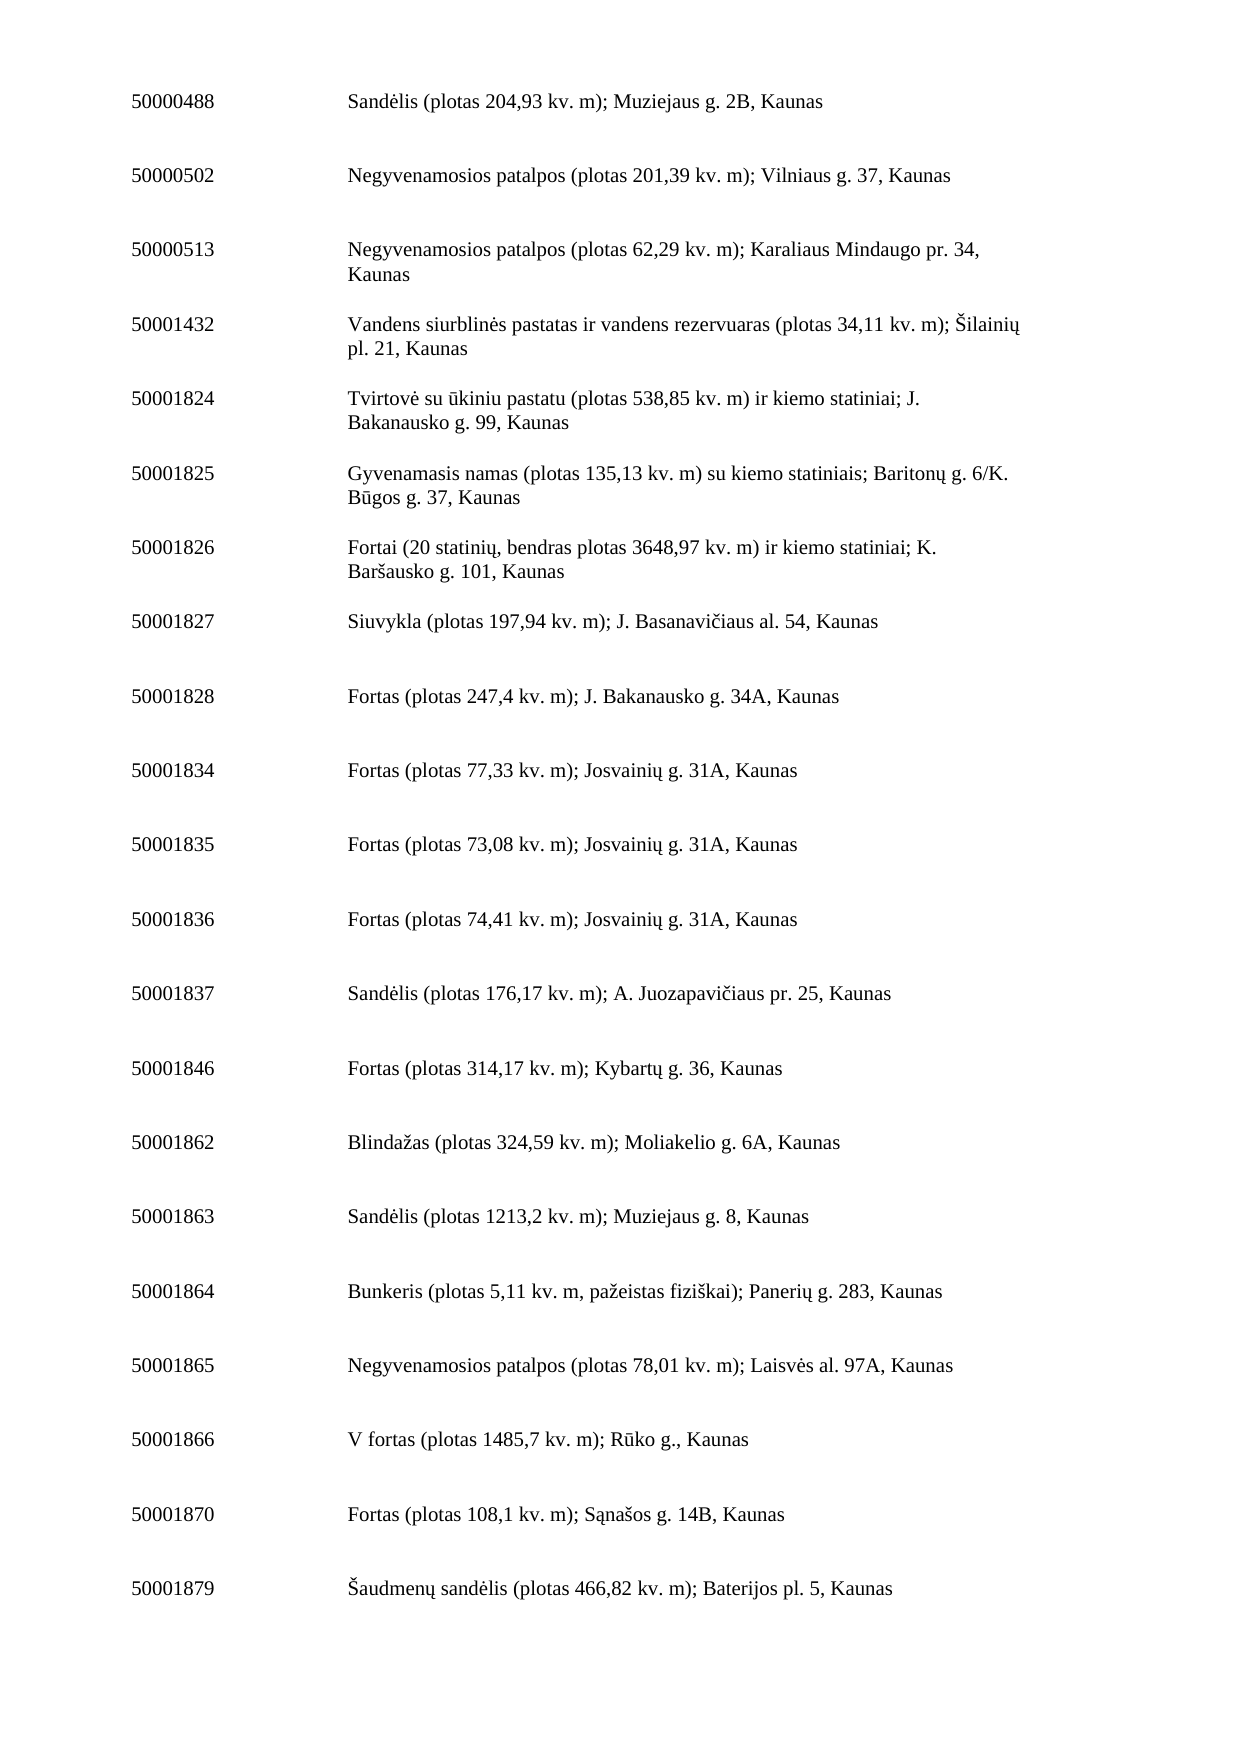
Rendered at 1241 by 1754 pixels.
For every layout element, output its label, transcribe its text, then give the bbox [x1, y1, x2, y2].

table_cell [115, 883, 1155, 907]
table_cell [115, 1255, 1155, 1279]
table_cell 50001863 [115, 1204, 336, 1254]
table_cell [1066, 758, 1155, 808]
table_cell [1155, 758, 1170, 808]
table_cell [1155, 1502, 1170, 1552]
table_cell [1066, 981, 1155, 1031]
table_cell [1155, 883, 1170, 907]
table_cell [115, 734, 1155, 758]
table_cell [115, 213, 1155, 237]
table_cell [1170, 585, 1240, 609]
table_cell 50001835 [115, 833, 336, 883]
table_cell [1037, 758, 1066, 808]
table_cell [1066, 684, 1155, 734]
table_cell Sandėlis (plotas 1213,2 kv. m); Muziejaus g. 8, Kaunas [336, 1204, 1037, 1254]
table_cell [1066, 1428, 1155, 1478]
table_cell 50001826 [115, 535, 336, 585]
table_cell [1066, 833, 1155, 883]
table_cell [1155, 734, 1170, 758]
table_cell Fortas (plotas 77,33 kv. m); Josvainių g. 31A, Kaunas [336, 758, 1037, 808]
table_cell Gyvenamasis namas (plotas 135,13 kv. m) su kiemo statiniais; Baritonų g. 6/K. Būgos g. 37, Kaunas [336, 461, 1037, 511]
table_cell [1037, 1204, 1066, 1254]
table_cell [1170, 1576, 1240, 1626]
table_cell [1170, 758, 1240, 808]
table_cell [1155, 981, 1170, 1031]
table_cell [1170, 461, 1240, 511]
table_cell Blindažas (plotas 324,59 kv. m); Moliakelio g. 6A, Kaunas [336, 1130, 1037, 1180]
table_cell [1155, 1626, 1170, 1651]
table_cell [1170, 238, 1240, 288]
table_cell [1037, 163, 1066, 213]
table_cell [1170, 957, 1240, 981]
table_cell Negyvenamosios patalpos (plotas 201,39 kv. m); Vilniaus g. 37, Kaunas [336, 163, 1037, 213]
table_cell [1155, 288, 1170, 312]
table_cell [1066, 1056, 1155, 1106]
table_cell [115, 139, 1155, 163]
table_cell Negyvenamosios patalpos (plotas 62,29 kv. m); Karaliaus Mindaugo pr. 34, Kaunas [336, 238, 1037, 288]
table_cell 50001837 [115, 981, 336, 1031]
table_cell [1037, 1130, 1066, 1180]
table_cell [1037, 1576, 1066, 1626]
table_cell [1170, 1428, 1240, 1478]
table_cell [1066, 163, 1155, 213]
table_cell [1155, 1403, 1170, 1427]
table_cell [1066, 1130, 1155, 1180]
table_cell [1155, 139, 1170, 163]
table_cell [115, 1478, 1155, 1502]
table_cell [1155, 89, 1170, 139]
table_cell 50001825 [115, 461, 336, 511]
table_cell [1170, 684, 1240, 734]
table_cell [1155, 1204, 1170, 1254]
table_cell [1155, 1106, 1170, 1130]
table_cell [115, 585, 1155, 609]
table_cell [1155, 957, 1170, 981]
table_cell 50001824 [115, 386, 336, 436]
table_cell [1066, 89, 1155, 139]
table_cell [1170, 312, 1240, 362]
table_cell [1037, 981, 1066, 1031]
table_cell 50001866 [115, 1428, 336, 1478]
table_cell [1155, 808, 1170, 832]
table_cell 50001862 [115, 1130, 336, 1180]
table_cell [1170, 1478, 1240, 1502]
table_cell 50001879 [115, 1576, 336, 1626]
table_cell Siuvykla (plotas 197,94 kv. m); J. Basanavičiaus al. 54, Kaunas [336, 609, 1037, 659]
table_cell [1155, 1056, 1170, 1106]
table_cell Sandėlis (plotas 204,93 kv. m); Muziejaus g. 2B, Kaunas [336, 89, 1037, 139]
table_cell [115, 1180, 1155, 1204]
table_cell [1066, 1353, 1155, 1403]
table_cell [1170, 386, 1240, 436]
table_cell [1170, 907, 1240, 957]
table_cell [1155, 213, 1170, 237]
table_cell [1037, 238, 1066, 288]
table_cell [1066, 312, 1155, 362]
table_cell [1155, 1576, 1170, 1626]
table_cell [1155, 1130, 1170, 1180]
table_cell [1155, 163, 1170, 213]
table_cell [1170, 1329, 1240, 1353]
table_cell [115, 436, 1155, 461]
table_cell Vandens siurblinės pastatas ir vandens rezervuaras (plotas 34,11 kv. m); Šilainių pl. 21, Kaunas [336, 312, 1037, 362]
table_cell [1155, 1329, 1170, 1353]
table_cell [115, 1106, 1155, 1130]
table_cell Fortai (20 statinių, bendras plotas 3648,97 kv. m) ir kiemo statiniai; K. Baršausko g. 101, Kaunas [336, 535, 1037, 585]
table_cell [115, 288, 1155, 312]
table_cell [1037, 833, 1066, 883]
table_cell [1155, 684, 1170, 734]
table_cell Fortas (plotas 73,08 kv. m); Josvainių g. 31A, Kaunas [336, 833, 1037, 883]
table_cell [1066, 386, 1155, 436]
table_cell [1037, 1279, 1066, 1329]
table_cell 50001870 [115, 1502, 336, 1552]
table_cell [1037, 535, 1066, 585]
table_cell [1155, 362, 1170, 386]
table_cell [1170, 1204, 1240, 1254]
table_cell Fortas (plotas 108,1 kv. m); Sąnašos g. 14B, Kaunas [336, 1502, 1037, 1552]
table_cell [1155, 1279, 1170, 1329]
table_cell [1037, 386, 1066, 436]
table_cell Sandėlis (plotas 176,17 kv. m); A. Juozapavičiaus pr. 25, Kaunas [336, 981, 1037, 1031]
table_cell [1155, 1552, 1170, 1576]
table_cell [115, 957, 1155, 981]
table_cell [1155, 312, 1170, 362]
table_cell [115, 1403, 1155, 1427]
table_cell 50001864 [115, 1279, 336, 1329]
table_cell Fortas (plotas 314,17 kv. m); Kybartų g. 36, Kaunas [336, 1056, 1037, 1106]
table_cell [1066, 1576, 1155, 1626]
table_cell [1170, 362, 1240, 386]
table_cell [1066, 535, 1155, 585]
table_cell [1170, 808, 1240, 832]
table_cell [1170, 1552, 1240, 1576]
table_cell Šaudmenų sandėlis (plotas 466,82 kv. m); Baterijos pl. 5, Kaunas [336, 1576, 1037, 1626]
table_cell [1155, 907, 1170, 957]
table_cell [1155, 238, 1170, 288]
table_cell [1170, 1279, 1240, 1329]
table_cell [1170, 1502, 1240, 1552]
table_cell [1170, 1031, 1240, 1056]
table_cell Bunkeris (plotas 5,11 kv. m, pažeistas fiziškai); Panerių g. 283, Kaunas [336, 1279, 1037, 1329]
table_cell [1066, 907, 1155, 957]
table_cell [1066, 609, 1155, 659]
table_cell [1037, 1428, 1066, 1478]
table_cell [115, 808, 1155, 832]
table_cell Tvirtovė su ūkiniu pastatu (plotas 538,85 kv. m) ir kiemo statiniai; J. Bakanausko g. 99, Kaunas [336, 386, 1037, 436]
table_cell [1155, 1353, 1170, 1403]
table_cell 50001827 [115, 609, 336, 659]
table_cell [115, 660, 1155, 684]
table_cell [115, 362, 1155, 386]
table_cell 50001865 [115, 1353, 336, 1403]
table_cell 50001846 [115, 1056, 336, 1106]
table_cell [1066, 1502, 1155, 1552]
table_cell [1170, 609, 1240, 659]
table_cell [1170, 1403, 1240, 1427]
table_cell [1170, 436, 1240, 461]
table_cell [1170, 163, 1240, 213]
table_cell V fortas (plotas 1485,7 kv. m); Rūko g., Kaunas [336, 1428, 1037, 1478]
table_cell [1037, 684, 1066, 734]
table_cell [1170, 288, 1240, 312]
table_cell [1037, 1353, 1066, 1403]
table_cell [115, 511, 1155, 535]
table_cell Negyvenamosios patalpos (plotas 78,01 kv. m); Laisvės al. 97A, Kaunas [336, 1353, 1037, 1403]
table_cell Fortas (plotas 74,41 kv. m); Josvainių g. 31A, Kaunas [336, 907, 1037, 957]
table_cell [1155, 585, 1170, 609]
table_cell [1037, 1502, 1066, 1552]
table_cell 50001828 [115, 684, 336, 734]
table_cell Fortas (plotas 247,4 kv. m); J. Bakanausko g. 34A, Kaunas [336, 684, 1037, 734]
table_cell 50000488 [115, 89, 336, 139]
table_cell [1155, 1255, 1170, 1279]
table_cell 50001834 [115, 758, 336, 808]
table_cell [1170, 1255, 1240, 1279]
table_cell [115, 1031, 1155, 1056]
table_cell [1037, 312, 1066, 362]
table_cell [1170, 1626, 1240, 1651]
table_cell 50000513 [115, 238, 336, 288]
table_cell [1170, 1353, 1240, 1403]
table_cell [1155, 609, 1170, 659]
table_cell [115, 1552, 1155, 1576]
table_cell [1170, 139, 1240, 163]
table_cell [1155, 1478, 1170, 1502]
table_cell [1170, 511, 1240, 535]
table_cell [1155, 660, 1170, 684]
table_cell [115, 1329, 1155, 1353]
table_cell [1170, 535, 1240, 585]
table_cell [1037, 89, 1066, 139]
table_cell [1170, 734, 1240, 758]
table_cell [1037, 907, 1066, 957]
table_cell [1155, 833, 1170, 883]
table_cell 50001432 [115, 312, 336, 362]
table_cell [1066, 1279, 1155, 1329]
table_cell [1037, 461, 1066, 511]
table_cell [1170, 1130, 1240, 1180]
table_cell [1170, 883, 1240, 907]
table_cell [1066, 1204, 1155, 1254]
table_cell [115, 1626, 1155, 1651]
table_cell [1155, 1180, 1170, 1204]
table_cell [1155, 511, 1170, 535]
table_cell [1155, 1428, 1170, 1478]
table_cell 50001836 [115, 907, 336, 957]
table_cell [1170, 1056, 1240, 1106]
table_cell [1170, 833, 1240, 883]
table_cell [1037, 1056, 1066, 1106]
table_cell [1170, 89, 1240, 139]
table_cell [1170, 660, 1240, 684]
table_cell [1066, 238, 1155, 288]
table_cell [1155, 461, 1170, 511]
table_cell [1037, 609, 1066, 659]
table_cell [1155, 1031, 1170, 1056]
table_cell [1170, 1106, 1240, 1130]
table_cell [1170, 981, 1240, 1031]
table_cell [1170, 213, 1240, 237]
table_cell [1170, 1180, 1240, 1204]
table_cell 50000502 [115, 163, 336, 213]
table_cell [1155, 436, 1170, 461]
table_cell [1066, 461, 1155, 511]
table_cell [1155, 535, 1170, 585]
table_cell [1155, 386, 1170, 436]
